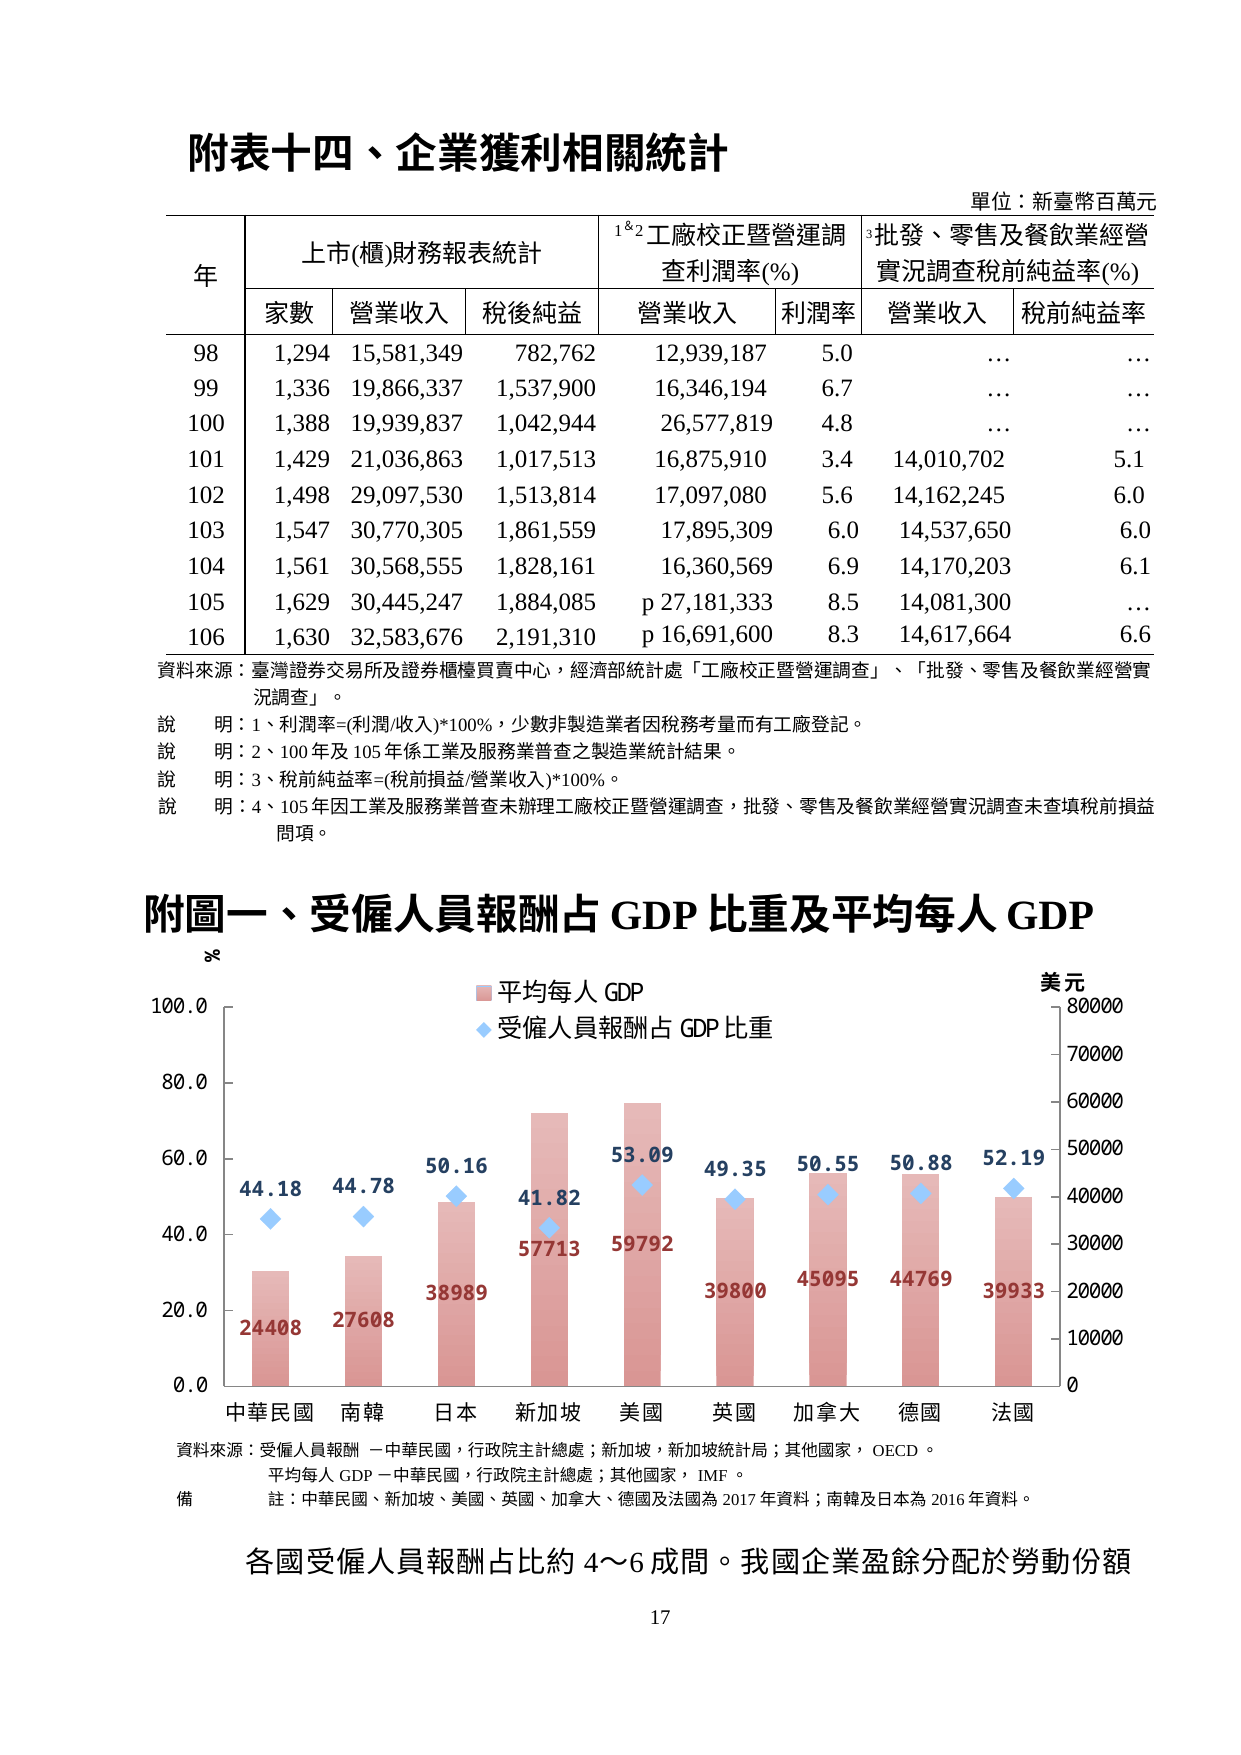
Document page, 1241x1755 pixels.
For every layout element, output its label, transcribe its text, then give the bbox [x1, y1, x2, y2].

table_cell 1,561 [246, 548, 333, 583]
table_header 3批發、零售及餐飲業經營實況調查稅前純益率(%) [862, 216, 1153, 288]
table_cell 102 [166, 476, 244, 512]
table_cell 家數 [246, 289, 332, 334]
table_cell 8.5 [776, 583, 862, 619]
table_cell 稅後純益 [466, 289, 598, 334]
table_cell 782,762 [466, 335, 598, 369]
table_cell 1,498 [246, 476, 333, 512]
table_cell 29,097,530 [333, 476, 466, 512]
table_cell 1,861,559 [466, 512, 598, 547]
table_cell 5.1 [1014, 441, 1153, 476]
table_cell 16,346,194 [599, 369, 776, 405]
table_cell … [862, 335, 1014, 369]
table_cell 101 [166, 441, 244, 476]
table_cell 6.0 [1014, 512, 1153, 547]
table_cell 1,547 [246, 512, 333, 547]
table_cell 6.0 [776, 512, 862, 547]
table_cell 1,042,944 [466, 405, 598, 441]
table_cell 3.4 [776, 441, 862, 476]
text 說 明：4、105年因工業及服務業普查未辦理工廠校正暨營運調查，批發、零售及餐飲業經營實況調查未查填稅前損益問項。 [158, 791, 1157, 846]
table_cell 103 [166, 512, 244, 547]
table_cell 19,939,837 [333, 405, 466, 441]
table_cell 稅前純益率 [1014, 289, 1153, 334]
table_cell 1,429 [246, 441, 333, 476]
text 說 明：3、稅前純益率=(稅前損益/營業收入)*100%。 [158, 764, 1157, 791]
table_cell 4.8 [776, 405, 862, 441]
table_cell … [862, 405, 1014, 441]
table_cell 8.3 [776, 619, 862, 654]
table_cell 6.0 [1014, 476, 1153, 512]
table_cell 5.0 [776, 335, 862, 369]
table_cell 營業收入 [333, 289, 465, 334]
table_cell 1,336 [246, 369, 333, 405]
table_cell 1,828,161 [466, 548, 598, 583]
table_cell … [1014, 369, 1153, 405]
table_cell 21,036,863 [333, 441, 466, 476]
table_cell 1,630 [246, 619, 333, 654]
table_cell 105 [166, 583, 244, 619]
text 附表十四、企業獲利相關統計 [187, 135, 1132, 177]
table_cell 14,617,664 [862, 619, 1014, 654]
table_cell 1,388 [246, 405, 333, 441]
table_cell 104 [166, 548, 244, 583]
table_cell 1,513,814 [466, 476, 598, 512]
table_cell 14,170,203 [862, 548, 1014, 583]
table_cell 5.6 [776, 476, 862, 512]
table_cell 30,445,247 [333, 583, 466, 619]
table_cell 14,162,245 [862, 476, 1014, 512]
text 說 明：2、100年及105年係工業及服務業普查之製造業統計結果。 [158, 737, 1157, 764]
table_cell 1,884,085 [466, 583, 598, 619]
text 資料來源：臺灣證券交易所及證券櫃檯買賣中心，經濟部統計處「工廠校正暨營運調查」、「批發、零售及餐飲業經營實況調查」。 [158, 655, 1157, 710]
table_cell 100 [166, 405, 244, 441]
table_cell 32,583,676 [333, 619, 466, 654]
text 附圖一、受僱人員報酬占GDP比重及平均每人GDP [143, 896, 1132, 937]
table_cell … [862, 369, 1014, 405]
table_cell 98 [166, 335, 244, 369]
table_cell 30,568,555 [333, 548, 466, 583]
table_cell 12,939,187 [599, 335, 776, 369]
table_cell 營業收入 [599, 289, 775, 334]
table_cell 6.6 [1014, 619, 1153, 654]
table_cell 17,895,309 [599, 512, 776, 547]
table_cell 16,360,569 [599, 548, 776, 583]
table_cell 14,010,702 [862, 441, 1014, 476]
table_header 年 [166, 216, 244, 334]
table_cell 利潤率 [776, 289, 861, 334]
text 各國受僱人員報酬占比約4～6成間。我國企業盈餘分配於勞動份額 [187, 1539, 1133, 1581]
table_cell 營業收入 [862, 289, 1013, 334]
table_cell 17,097,080 [599, 476, 776, 512]
table_cell 16,875,910 [599, 441, 776, 476]
table_cell 14,537,650 [862, 512, 1014, 547]
table_cell 26,577,819 [599, 405, 776, 441]
table_cell 1,537,900 [466, 369, 598, 405]
table_cell 6.7 [776, 369, 862, 405]
table_cell p 16,691,600 [599, 619, 776, 654]
table_cell … [1014, 405, 1153, 441]
table_cell 1,294 [246, 335, 333, 369]
table_cell 99 [166, 369, 244, 405]
table_cell 14,081,300 [862, 583, 1014, 619]
table_header 1＆2工廠校正暨營運調查利潤率(%) [599, 216, 861, 288]
text 說 明：1、利潤率=(利潤/收入)*100%，少數非製造業者因稅務考量而有工廠登記。 [158, 710, 1157, 737]
table_cell 1,017,513 [466, 441, 598, 476]
table_cell 2,191,310 [466, 619, 598, 654]
table_cell p 27,181,333 [599, 583, 776, 619]
table_cell 6.9 [776, 548, 862, 583]
table_cell 6.1 [1014, 548, 1153, 583]
text 單位：新臺幣百萬元 [187, 189, 1157, 214]
table_cell 19,866,337 [333, 369, 466, 405]
table_cell 15,581,349 [333, 335, 466, 369]
table_cell … [1014, 335, 1153, 369]
table_header 上市(櫃)財務報表統計 [246, 216, 598, 288]
table_cell 30,770,305 [333, 512, 466, 547]
table_cell 106 [166, 619, 244, 654]
table_cell 1,629 [246, 583, 333, 619]
table_cell … [1014, 583, 1153, 619]
